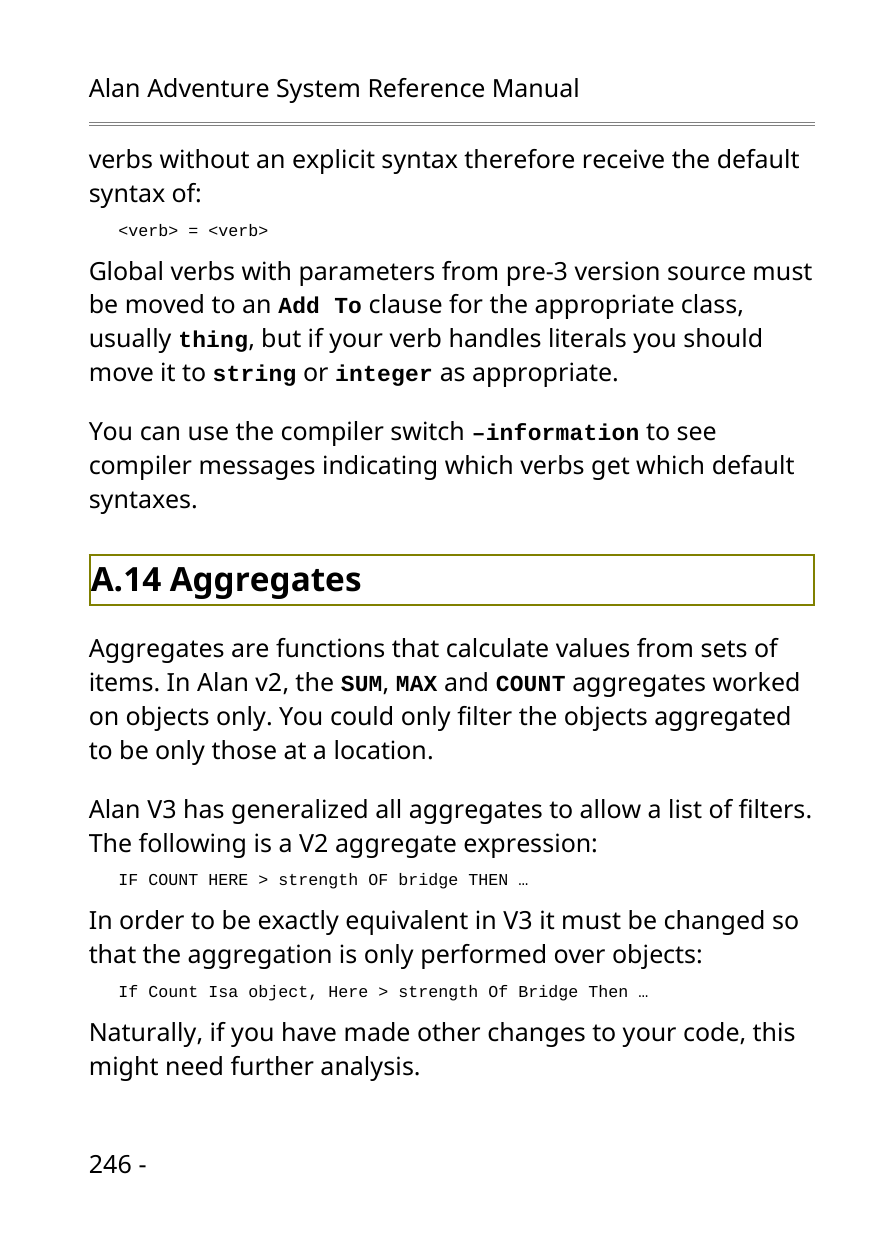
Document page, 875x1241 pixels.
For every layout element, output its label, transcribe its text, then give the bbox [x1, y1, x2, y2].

text Aggregates are functions that calculate values from sets of items. In Alan v2, the SUM, MAX and COUNT aggregates worked on objects only. You could only filter the objects aggregated to be only those at a location. [88, 631, 815, 767]
text If Count Isa object, Here > strength Of Bridge Then … [118, 984, 815, 1002]
text verbs without an explicit syntax therefore receive the default syntax of: [88, 142, 815, 210]
text Naturally, if you have made other changes to your code, this might need further analysis. [88, 1015, 815, 1083]
text <verb> = <verb> [118, 222, 815, 241]
text In order to be exactly equivalent in V3 it must be changed so that the aggregation is only performed over objects: [88, 903, 815, 971]
text Alan V3 has generalized all aggregates to allow a list of filters. The following is a V2 aggregate expression: [88, 792, 815, 860]
text You can use the compiler switch –information to see compiler messages indicating which verbs get which default syntaxes. [88, 414, 815, 516]
subtitle Aggregates [91, 556, 813, 604]
text Global verbs with parameters from pre-3 version source must be moved to an Add To clause for the appropriate class, usually thing, but if your verb handles literals you should move it to string or integer as appropriate. [88, 253, 815, 389]
text IF COUNT HERE > strength OF bridge THEN … [118, 872, 815, 891]
